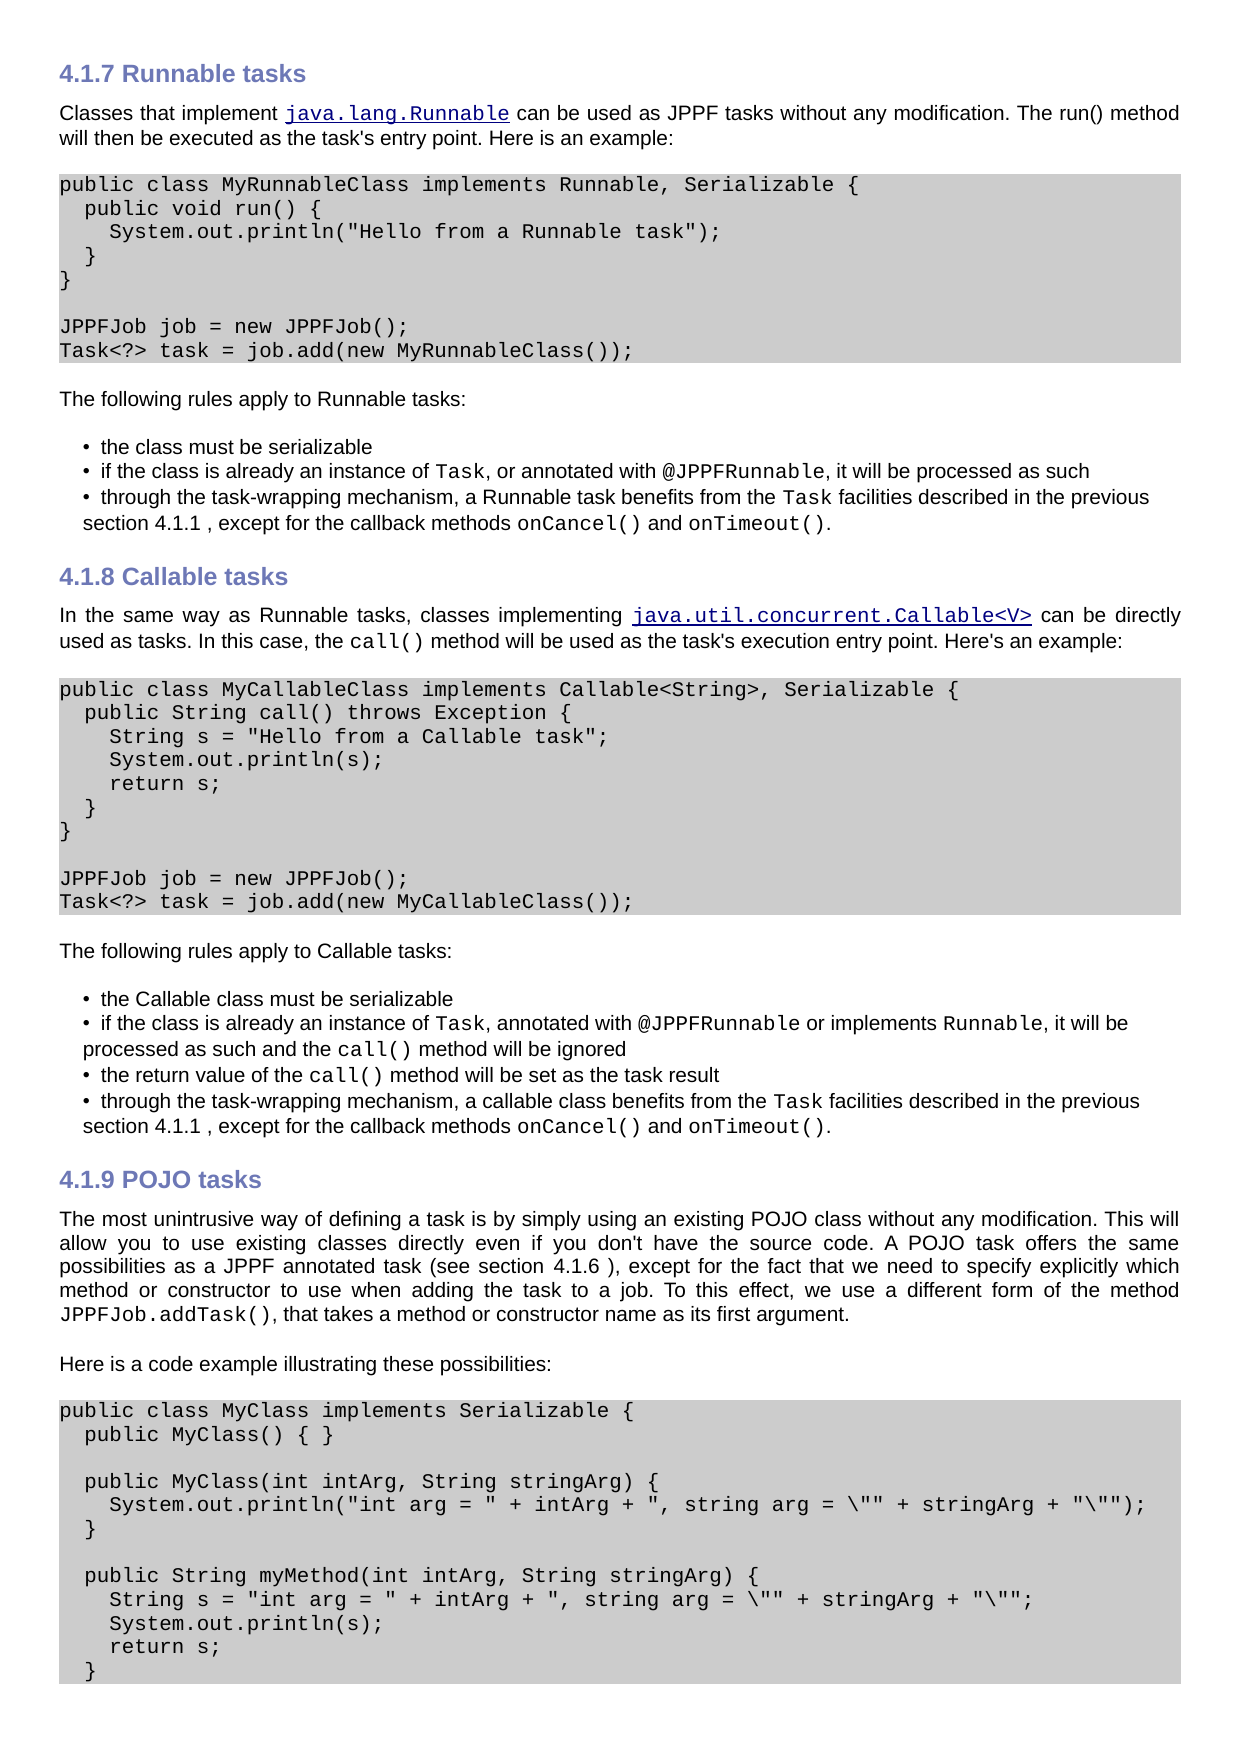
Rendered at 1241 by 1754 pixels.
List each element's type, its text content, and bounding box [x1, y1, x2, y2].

text } [59, 797, 1181, 820]
subtitle Callable tasks [59, 562, 1181, 590]
text JPPFJob job = new JPPFJob(); [59, 868, 1181, 891]
text The most unintrusive way of defining a task is by simply using an existing POJO class without any modification. This will allow you to use existing classes directly even if you don't have the source code. A POJO task offers the same possibilities as a JPPF annotated task (see section 4.1.6), except for the fact that we need to specify explicitly which method or constructor to use when adding the task to a job. To this effect, we use a different form of the method JPPFJob.addTask(), that takes a method or constructor name as its first argument. [59, 1206, 1181, 1328]
list the return value of the call() method will be set as the task result [83, 1063, 1181, 1088]
list through the task-wrapping mechanism, a Runnable task benefits from the Task facilities described in the previous section 4.1.1, except for the callback methods onCancel() and onTimeout(). [83, 485, 1181, 537]
text Task<?> task = job.add(new MyRunnableClass()); [59, 339, 1181, 363]
text return s; [59, 1636, 1181, 1660]
text } [59, 245, 1181, 269]
text } [59, 820, 1181, 844]
list the class must be serializable [83, 435, 1181, 459]
text JPPFJob job = new JPPFJob(); [59, 316, 1181, 339]
text String s = "int arg = " + intArg + ", string arg = \"" + stringArg + "\""; [59, 1589, 1181, 1613]
list if the class is already an instance of Task, or annotated with @JPPFRunnable, it will be processed as such [83, 459, 1181, 485]
text public String call() throws Exception { [59, 702, 1181, 726]
text } [59, 269, 1181, 292]
text The following rules apply to Callable tasks: [59, 939, 1181, 963]
text System.out.println(s); [59, 749, 1181, 773]
text Here is a code example illustrating these possibilities: [59, 1352, 1181, 1376]
text } [59, 1660, 1181, 1684]
text The following rules apply to Runnable tasks: [59, 387, 1181, 411]
text public class MyCallableClass implements Callable<String>, Serializable { [59, 678, 1181, 702]
text public String myMethod(int intArg, String stringArg) { [59, 1565, 1181, 1589]
list the Callable class must be serializable [83, 987, 1181, 1011]
text return s; [59, 773, 1181, 797]
text System.out.println("int arg = " + intArg + ", string arg = \"" + stringArg + "\""); [59, 1494, 1181, 1518]
subtitle Runnable tasks [59, 59, 1181, 88]
text Task<?> task = job.add(new MyCallableClass()); [59, 891, 1181, 915]
text } [59, 1518, 1181, 1542]
text System.out.println("Hello from a Runnable task"); [59, 221, 1181, 245]
text System.out.println(s); [59, 1613, 1181, 1636]
text Classes that implement java.lang.Runnable can be used as JPPF tasks without any modification. The run() method will then be executed as the task's entry point. Here is an example: [59, 100, 1181, 150]
subtitle POJO tasks [59, 1165, 1181, 1194]
text public class MyClass implements Serializable { [59, 1400, 1181, 1423]
text In the same way as Runnable tasks, classes implementing java.util.concurrent.Callable<V> can be directly used as tasks. In this case, the call() method will be used as the task's execution entry point. Here's an example: [59, 603, 1181, 654]
list if the class is already an instance of Task, annotated with @JPPFRunnable or implements Runnable, it will be processed as such and the call() method will be ignored [83, 1011, 1181, 1063]
list through the task-wrapping mechanism, a callable class benefits from the Task facilities described in the previous section 4.1.1, except for the callback methods onCancel() and onTimeout(). [83, 1088, 1181, 1140]
text public MyClass(int intArg, String stringArg) { [59, 1471, 1181, 1494]
text String s = "Hello from a Callable task"; [59, 726, 1181, 749]
text public MyClass() { } [59, 1423, 1181, 1447]
text public void run() { [59, 198, 1181, 221]
text public class MyRunnableClass implements Runnable, Serializable { [59, 174, 1181, 198]
